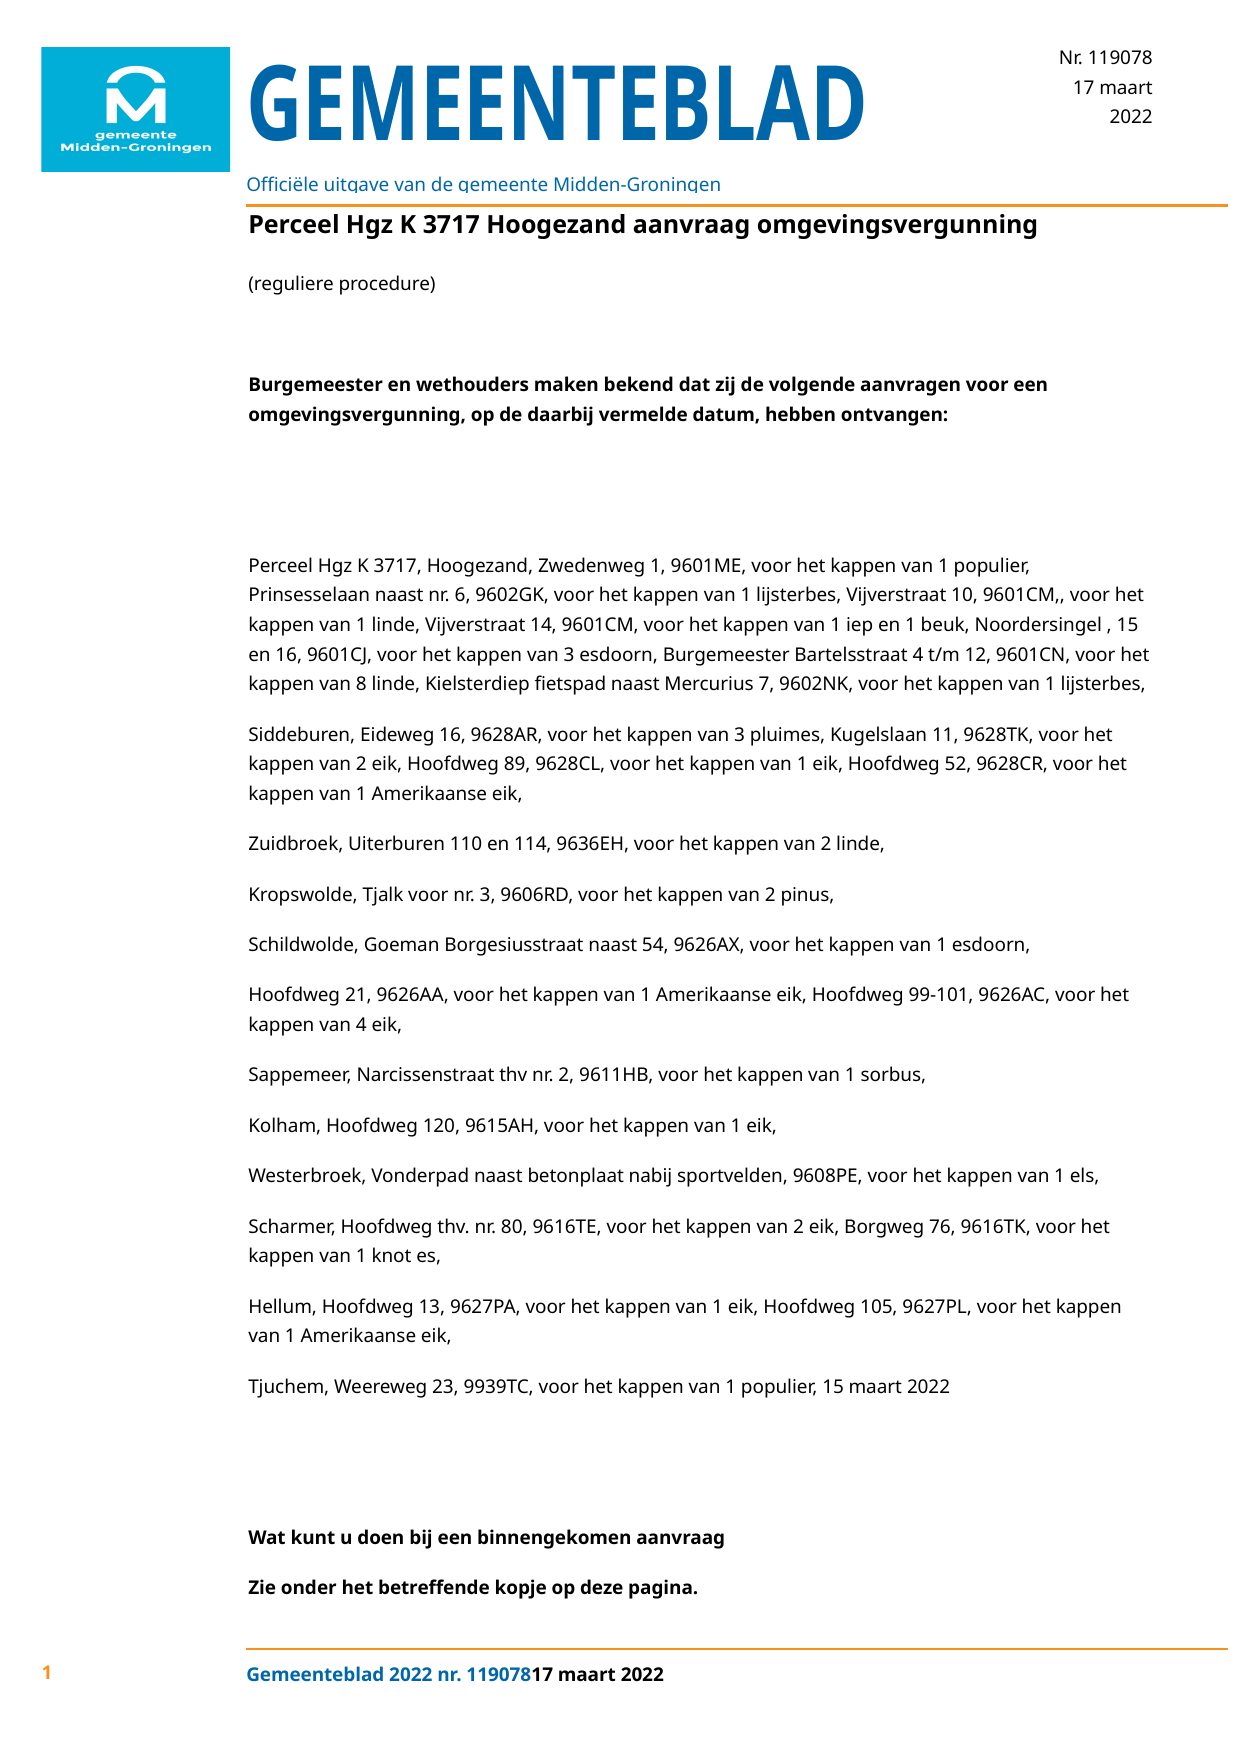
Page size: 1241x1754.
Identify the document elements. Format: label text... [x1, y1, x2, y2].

text Perceel Hgz K 3717, Hoogezand, Zwedenweg 1, 9601ME, voor het kappen van 1 populier, Prinsesselaan naast nr. 6, 9602GK, voor het kappen van 1 lijsterbes, Vijverstraat 10, 9601CM,, voor het kappen van 1 linde, Vijverstraat 14, 9601CM, voor het kappen van 1 iep en 1 beuk, Noordersingel , 15 en 16, 9601CJ, voor het kappen van 3 esdoorn, Burgemeester Bartelsstraat 4 t/m 12, 9601CN, voor het kappen van 8 linde, Kielsterdiep fietspad naast Mercurius 7, 9602NK, voor het kappen van 1 lijsterbes, [248, 552, 1152, 696]
picture [108, 66, 164, 82]
text Zuidbroek, Uiterburen 110 en 114, 9636EH, voor het kappen van 2 linde, [248, 830, 1152, 856]
text Burgemeester en wethouders maken bekend dat zij de volgende aanvragen voor een omgevingsvergunning, op de daarbij vermelde datum, hebben ontvangen: [248, 371, 1152, 426]
text Westerbroek, Vonderpad naast betonplaat nabij sportvelden, 9608PE, voor het kappen van 1 els, [248, 1162, 1152, 1188]
text Zie onder het betreffende kopje op deze pagina. [248, 1574, 1152, 1600]
text Perceel Hgz K 3717 Hoogezand aanvraag omgevingsvergunning [248, 207, 1152, 241]
text Kropswolde, Tjalk voor nr. 3, 9606RD, voor het kappen van 2 pinus, [248, 881, 1152, 906]
text Scharmer, Hoofdweg thv. nr. 80, 9616TE, voor het kappen van 2 eik, Borgweg 76, 9616TK, voor het kappen van 1 knot es, [248, 1213, 1152, 1268]
picture [184, 146, 190, 153]
picture [107, 89, 165, 122]
text Siddeburen, Eideweg 16, 9628AR, voor het kappen van 3 pluimes, Kugelslaan 11, 9628TK, voor het kappen van 2 eik, Hoofdweg 89, 9628CL, voor het kappen van 1 eik, Hoofdweg 52, 9628CR, voor het kappen van 1 Amerikaanse eik, [248, 721, 1152, 806]
text Wat kunt u doen bij een binnengekomen aanvraag [248, 1524, 1152, 1550]
text Hoofdweg 21, 9626AA, voor het kappen van 1 Amerikaanse eik, Hoofdweg 99-101, 9626AC, voor het kappen van 4 eik, [248, 982, 1152, 1037]
text Schildwolde, Goeman Borgesiusstraat naast 54, 9626AX, voor het kappen van 1 esdoorn, [248, 931, 1152, 957]
text Sappemeer, Narcissenstraat thv nr. 2, 9611HB, voor het kappen van 1 sorbus, [248, 1062, 1152, 1087]
text Kolham, Hoofdweg 120, 9615AH, voor het kappen van 1 eik, [248, 1112, 1152, 1138]
text (reguliere procedure) [248, 270, 1152, 296]
text Hellum, Hoofdweg 13, 9627PA, voor het kappen van 1 eik, Hoofdweg 105, 9627PL, voor het kappen van 1 Amerikaanse eik, [248, 1293, 1152, 1348]
text Tjuchem, Weereweg 23, 9939TC, voor het kappen van 1 populier, 15 maart 2022 [248, 1373, 1152, 1398]
